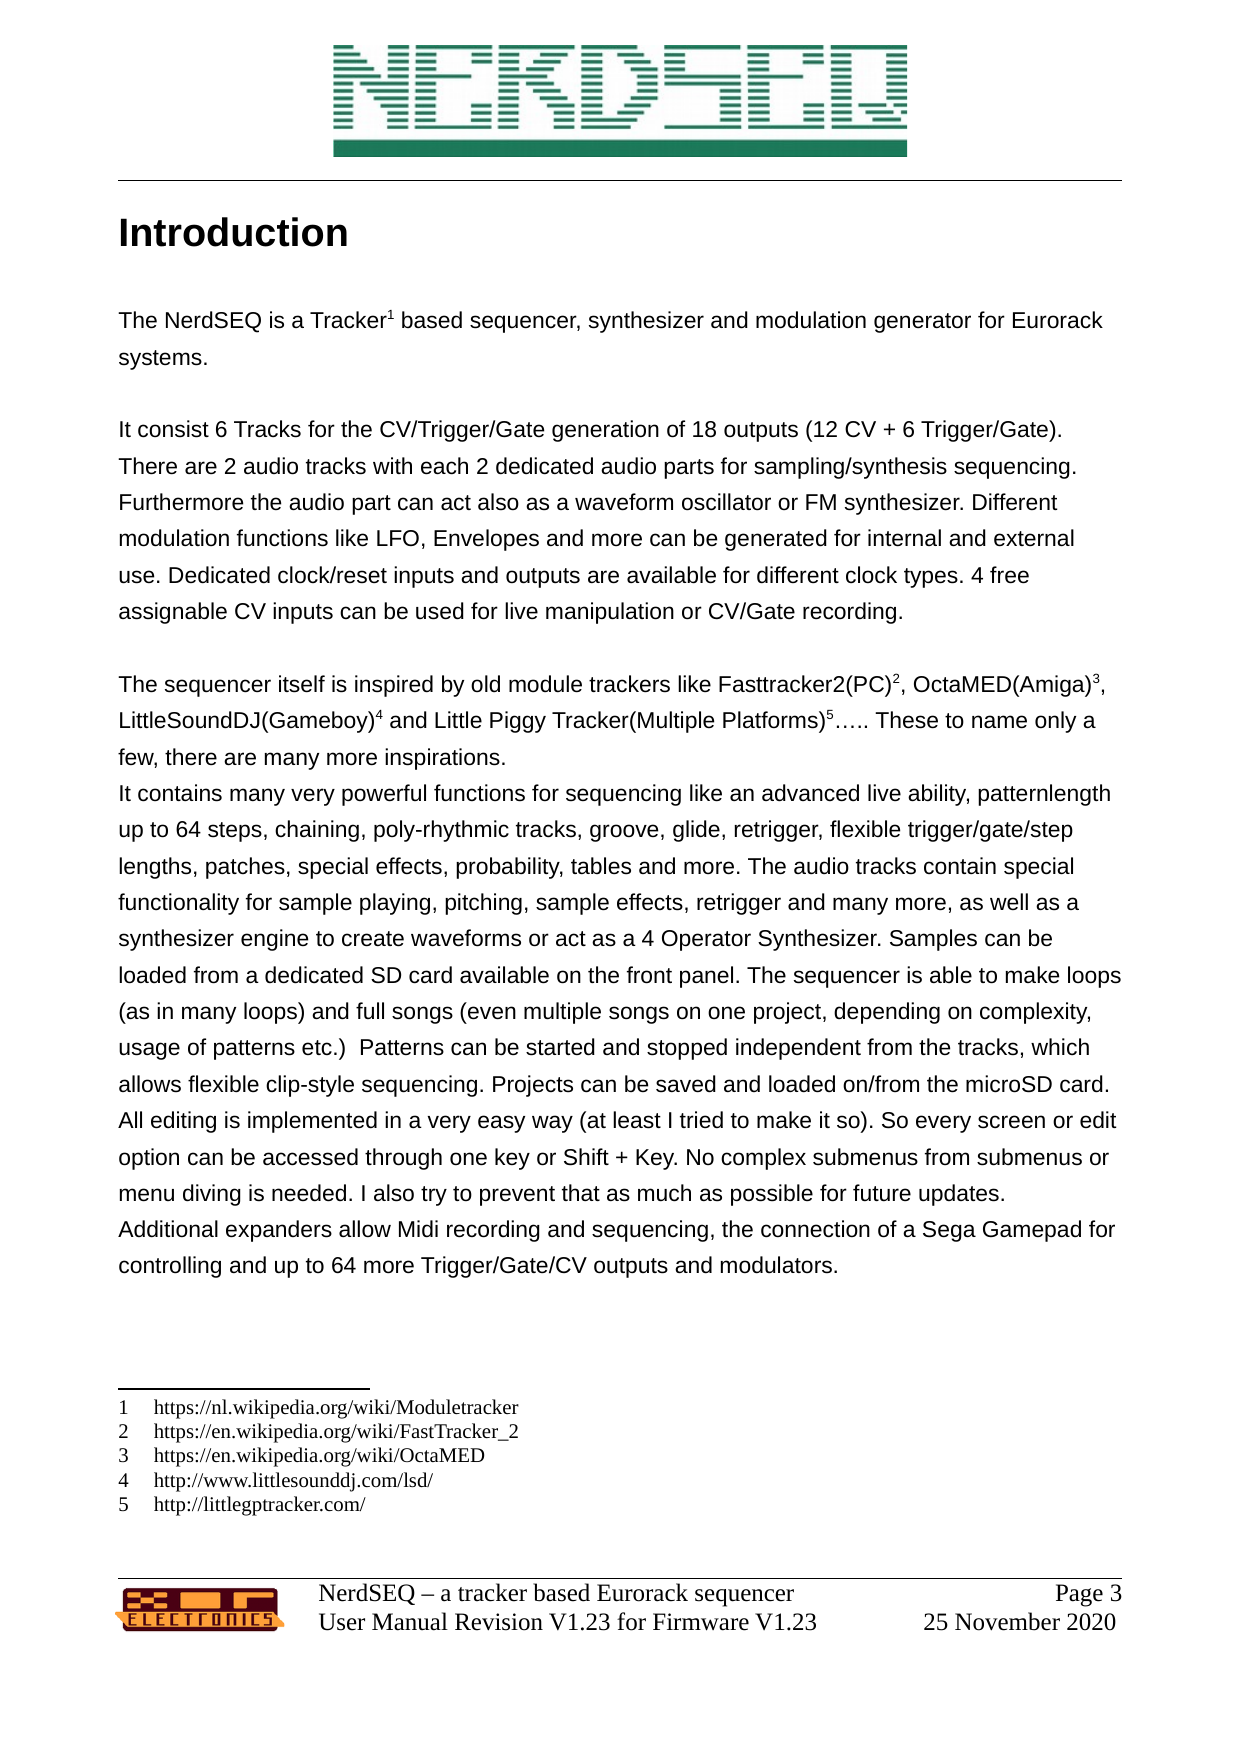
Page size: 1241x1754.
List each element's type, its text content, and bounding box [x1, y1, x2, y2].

text http://www.littlesounddj.com/lsd/ [118, 1467, 1122, 1492]
text All editing is implemented in a very easy way (at least I tried to make it so). So every screen or edit option can be accessed through one key or Shift + Key. No complex submenus from submenus or menu diving is needed. I also try to prevent that as much as possible for future updates. [118, 1107, 1122, 1206]
text The sequencer itself is inspired by old module trackers like Fasttracker2(PC), OctaMED(Amiga), LittleSoundDJ(Gameboy) and Little Piggy Tracker(Multiple Platforms)….. These to name only a few, there are many more inspirations. [118, 671, 1122, 770]
text https://en.wikipedia.org/wiki/OctaMED [118, 1443, 1122, 1467]
text https://nl.wikipedia.org/wiki/Moduletracker [118, 1395, 1122, 1419]
subtitle Introduction [118, 209, 1122, 255]
text The NerdSEQ is a Tracker based sequencer, synthesizer and modulation generator for Eurorack systems. [118, 307, 1122, 370]
text It contains many very powerful functions for sequencing like an advanced live ability, patternlength up to 64 steps, chaining, poly-rhythmic tracks, groove, glide, retrigger, flexible trigger/gate/step lengths, patches, special effects, probability, tables and more. The audio tracks contain special functionality for sample playing, pitching, sample effects, retrigger and many more, as well as a synthesizer engine to create waveforms or act as a 4 Operator Synthesizer. Samples can be loaded from a dedicated SD card available on the front panel. The sequencer is able to make loops (as in many loops) and full songs (even multiple songs on one project, depending on complexity, usage of patterns etc.) Patterns can be started and stopped independent from the tracks, which allows flexible clip-style sequencing. Projects can be saved and loaded on/from the microSD card. [118, 780, 1122, 1097]
text https://en.wikipedia.org/wiki/FastTracker_2 [118, 1419, 1122, 1443]
text It consist 6 Tracks for the CV/Trigger/Gate generation of 18 outputs (12 CV + 6 Trigger/Gate). There are 2 audio tracks with each 2 dedicated audio parts for sampling/synthesis sequencing. Furthermore the audio part can act also as a waveform oscillator or FM synthesizer. Different modulation functions like LFO, Envelopes and more can be generated for internal and external use. Dedicated clock/reset inputs and outputs are available for different clock types. 4 free assignable CV inputs can be used for live manipulation or CV/Gate recording. [118, 416, 1122, 624]
text Additional expanders allow Midi recording and sequencing, the connection of a Sega Gamepad for controlling and up to 64 more Trigger/Gate/CV outputs and modulators. [118, 1216, 1122, 1279]
picture [333, 45, 908, 157]
picture [115, 1584, 285, 1634]
text http://littlegptracker.com/ [118, 1492, 1122, 1516]
